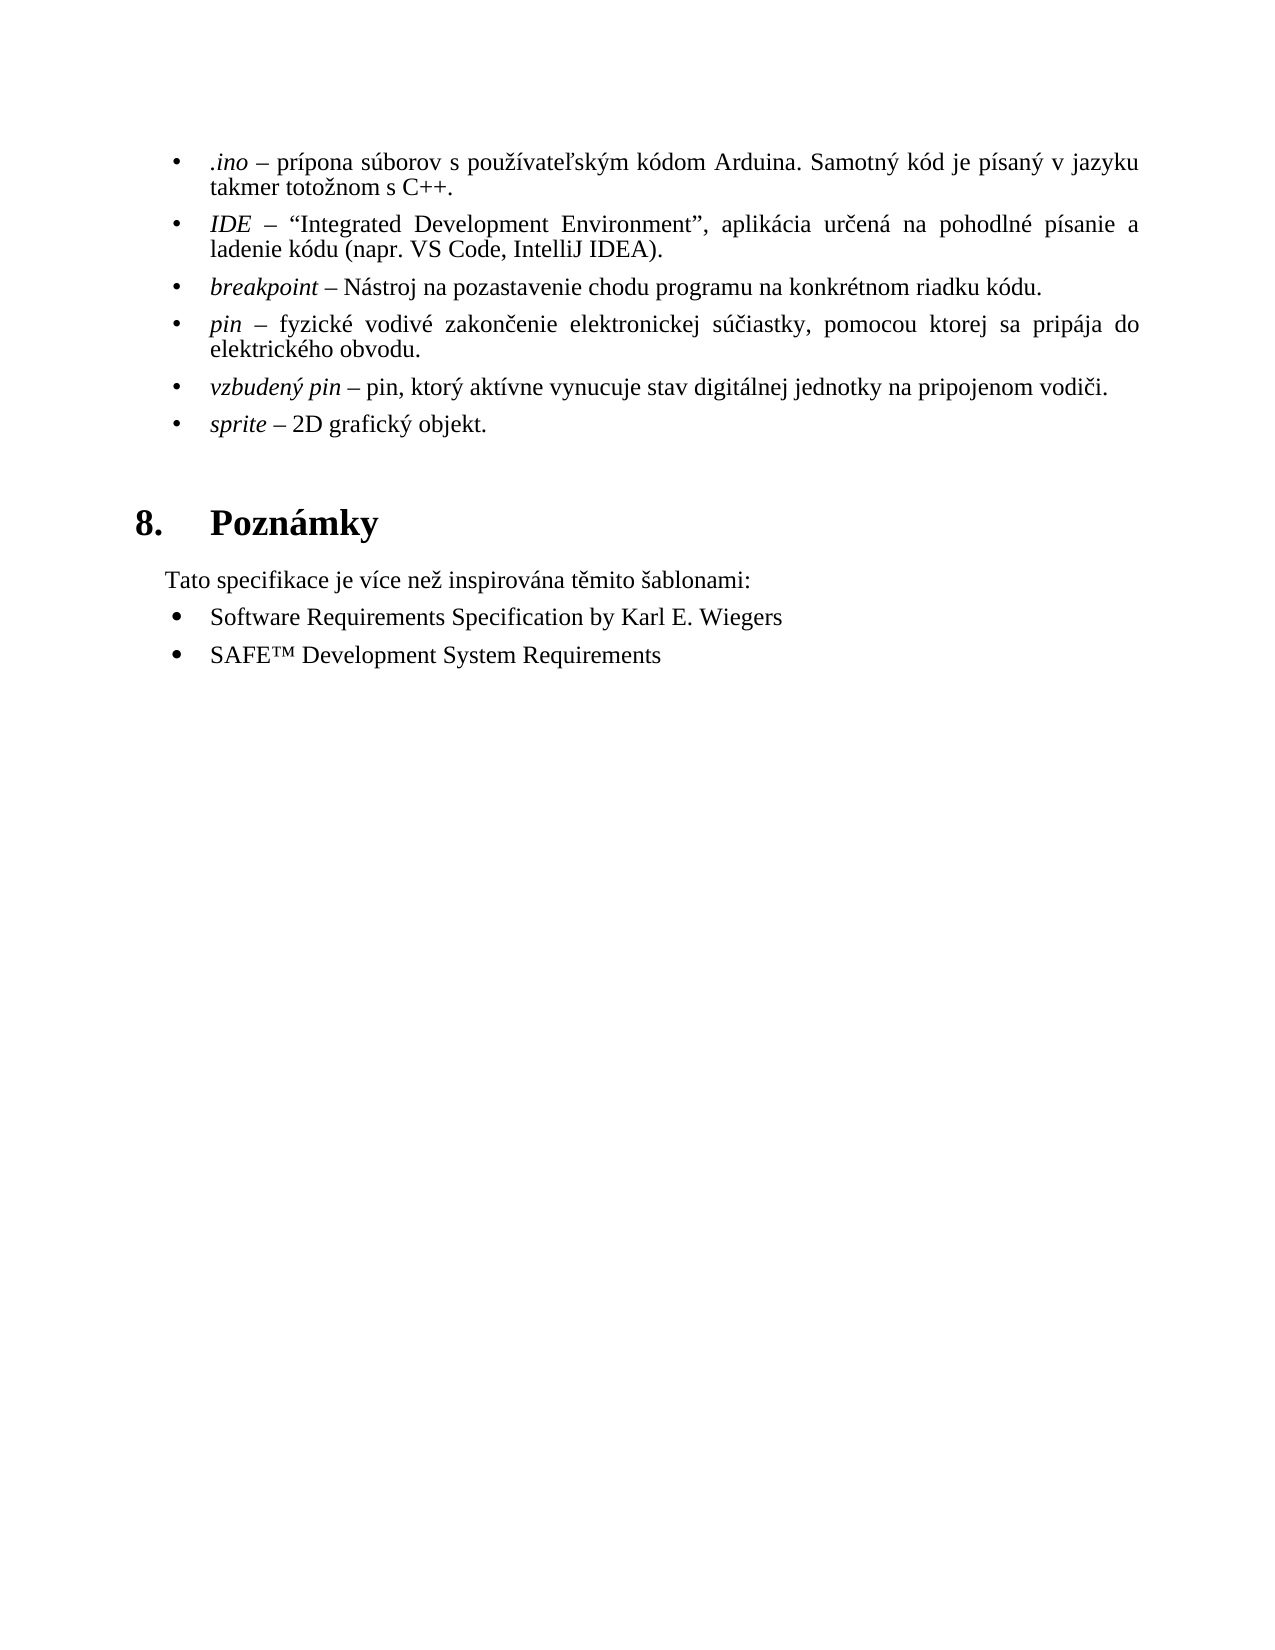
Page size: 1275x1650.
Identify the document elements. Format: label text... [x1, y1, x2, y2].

list .ino – prípona súborov s používateľským kódom Arduina. Samotný kód je písaný v jazyku takmer totožnom s C++. [172, 150, 1140, 200]
text Tato specifikace je více než inspirována těmito šablonami: [135, 568, 1140, 593]
list Software Requirements Specification by Karl E. Wiegers [172, 606, 1140, 631]
list vzbudený pin – pin, ktorý aktívne vynucuje stav digitálnej jednotky na pripojenom vodiči. [172, 375, 1140, 400]
list breakpoint – Nástroj na pozastavenie chodu programu na konkrétnom riadku kódu. [172, 275, 1140, 300]
list IDE – “Integrated Development Environment”, aplikácia určená na pohodlné písanie a ladenie kódu (napr. VS Code, IntelliJ IDEA). [172, 212, 1140, 262]
list SAFE™ Development System Requirements [172, 643, 1140, 668]
list sprite – 2D grafický objekt. [172, 412, 1140, 437]
subtitle Poznámky [135, 500, 1140, 543]
list pin – fyzické vodivé zakončenie elektronickej súčiastky, pomocou ktorej sa pripája do elektrického obvodu. [172, 312, 1140, 362]
